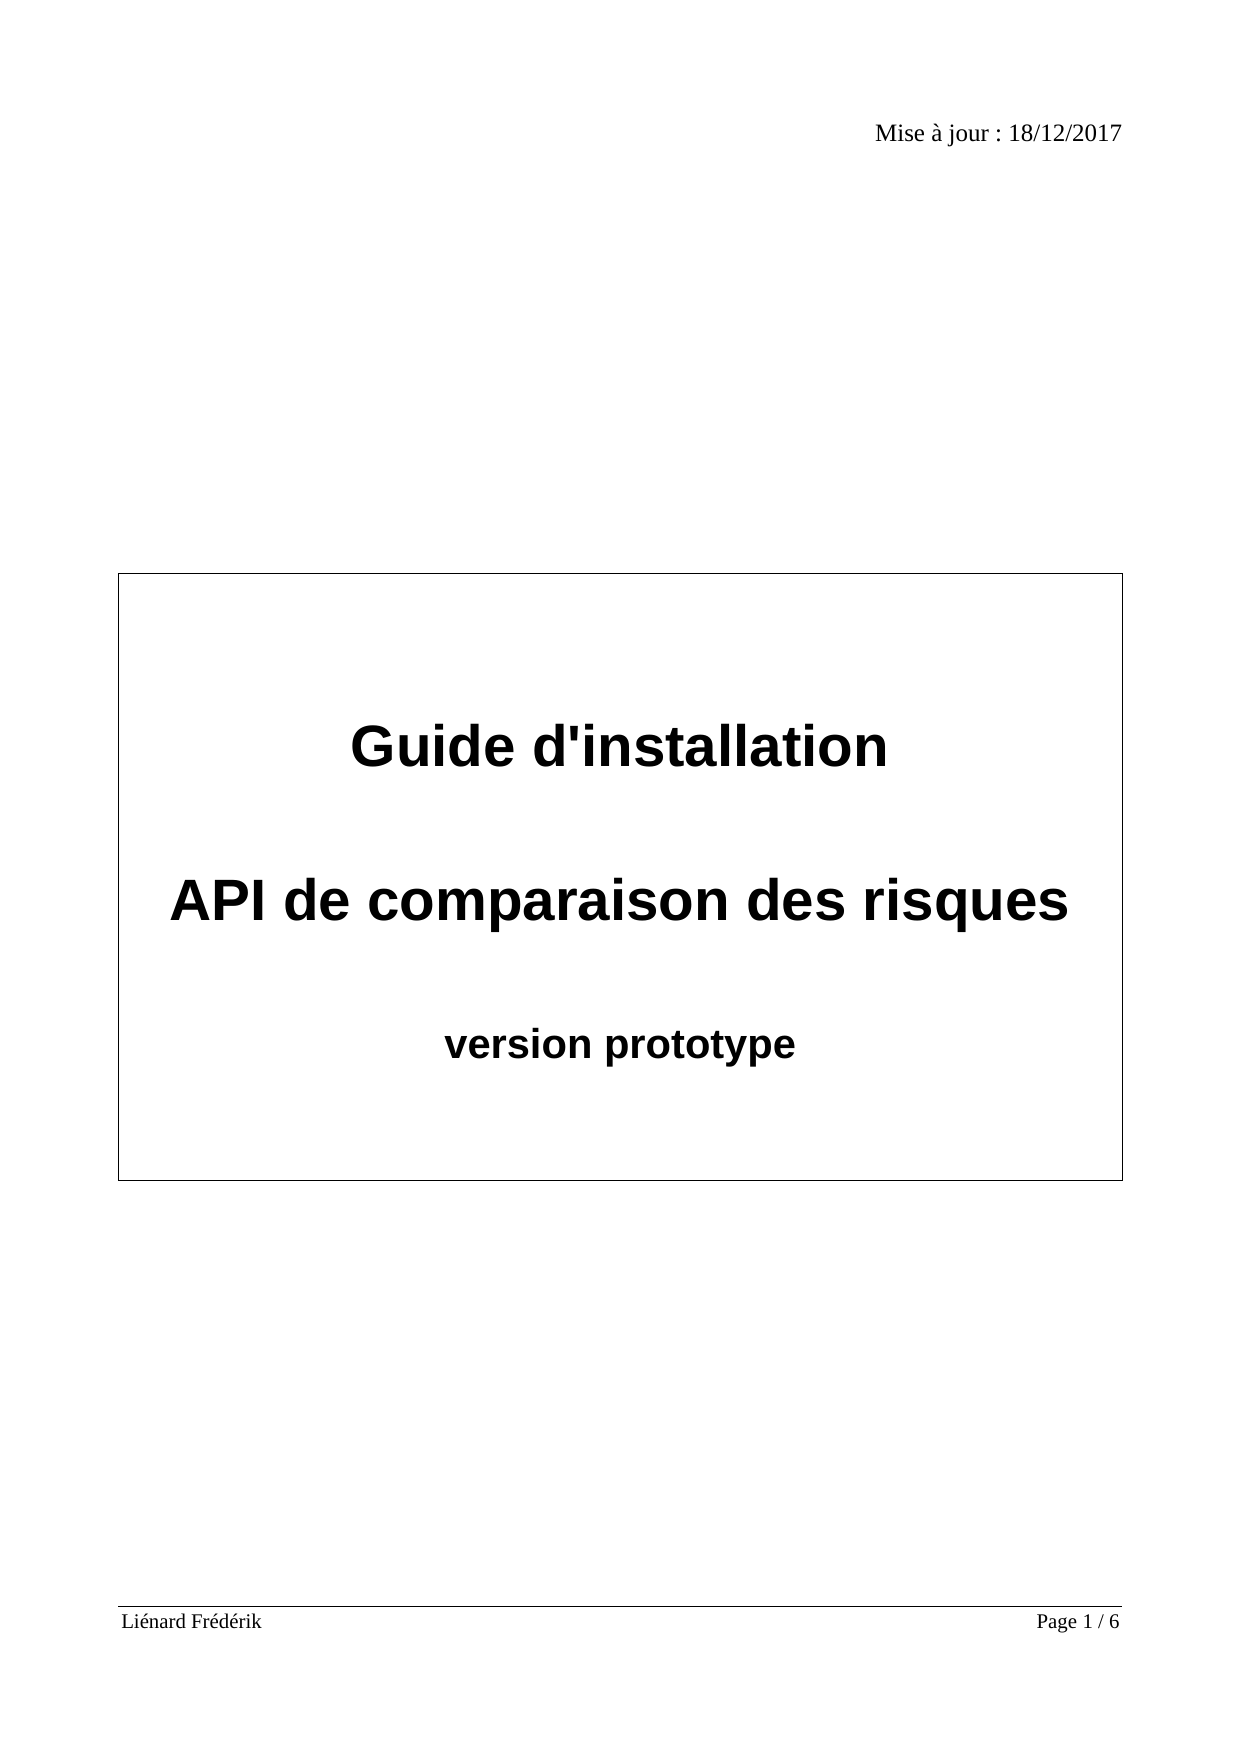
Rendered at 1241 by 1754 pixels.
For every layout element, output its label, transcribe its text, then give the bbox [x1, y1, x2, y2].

title Guide d'installation [127, 712, 1113, 779]
title API de comparaison des risques [127, 866, 1113, 933]
text version prototype [127, 1019, 1113, 1067]
